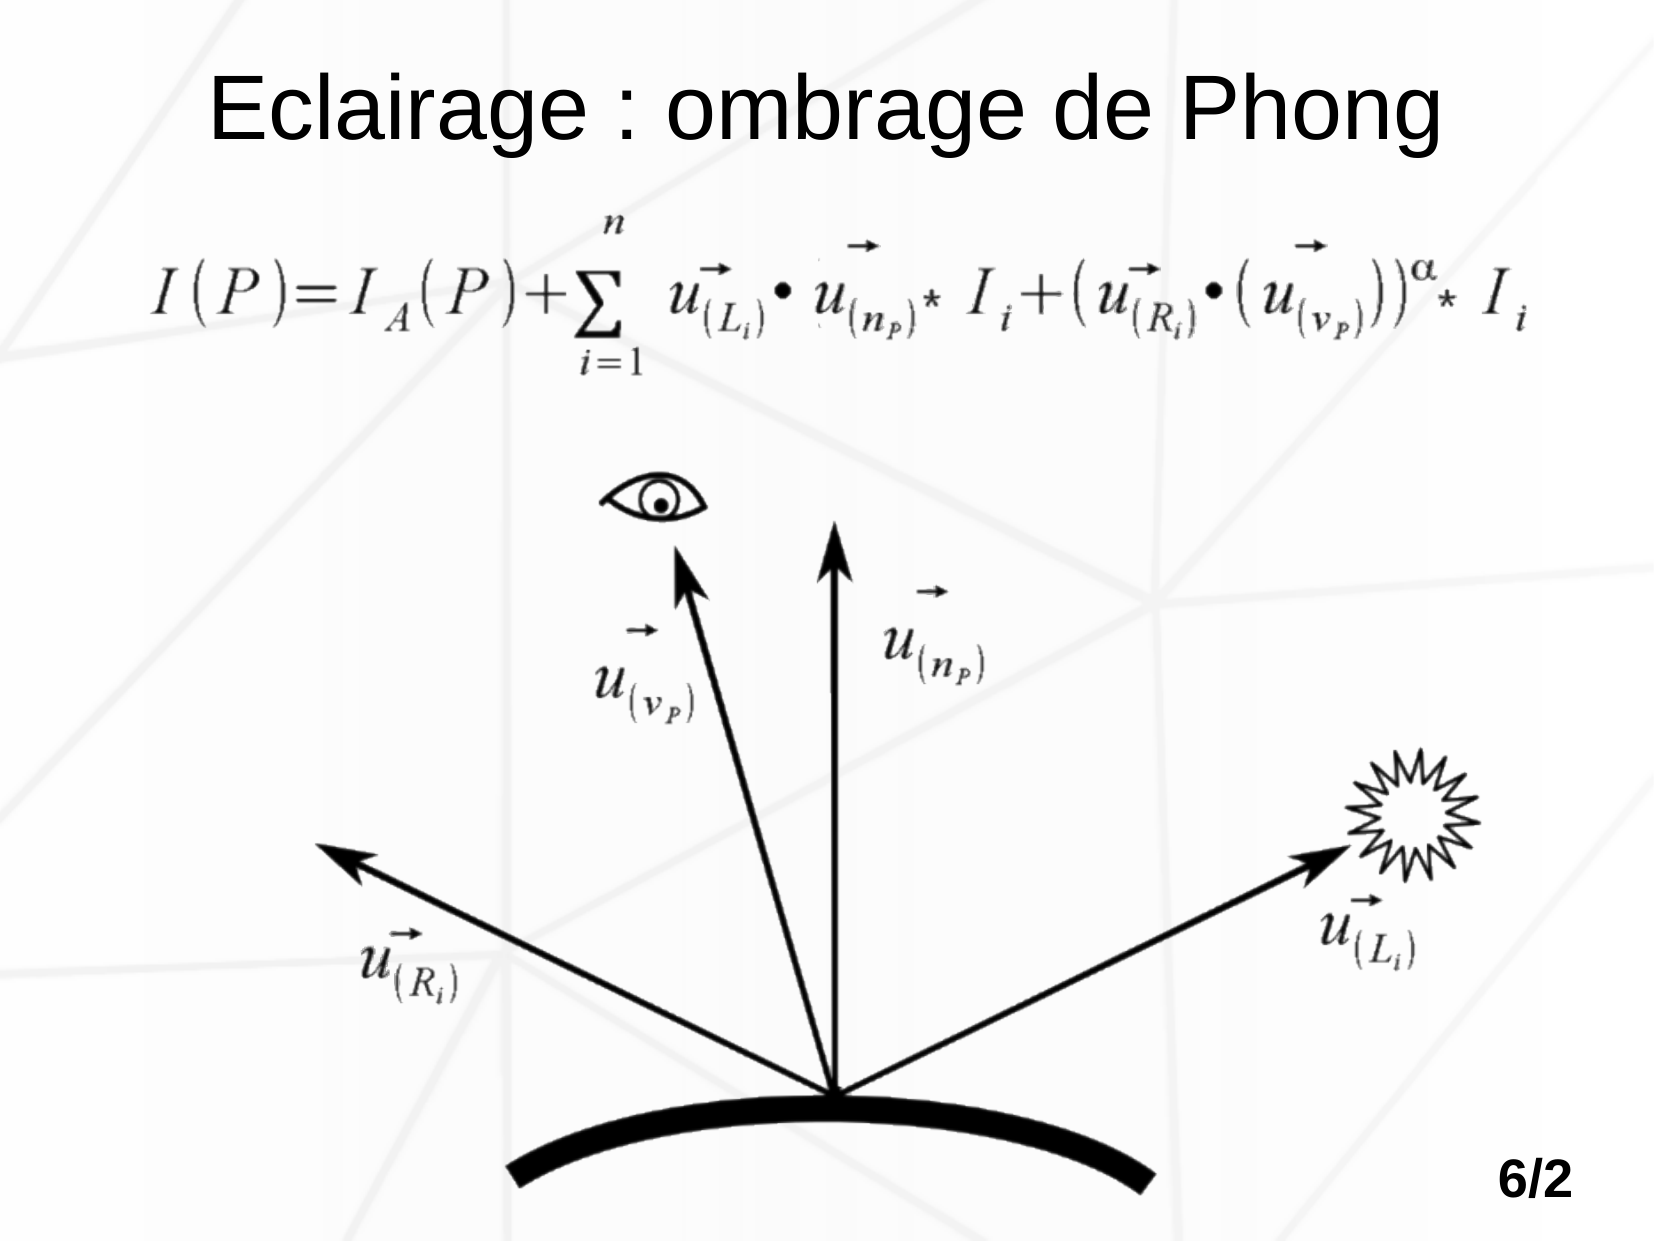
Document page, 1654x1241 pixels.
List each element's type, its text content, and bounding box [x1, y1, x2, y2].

title Eclairage : ombrage de Phong [82, 31, 1571, 177]
picture [0, 0, 1654, 1241]
